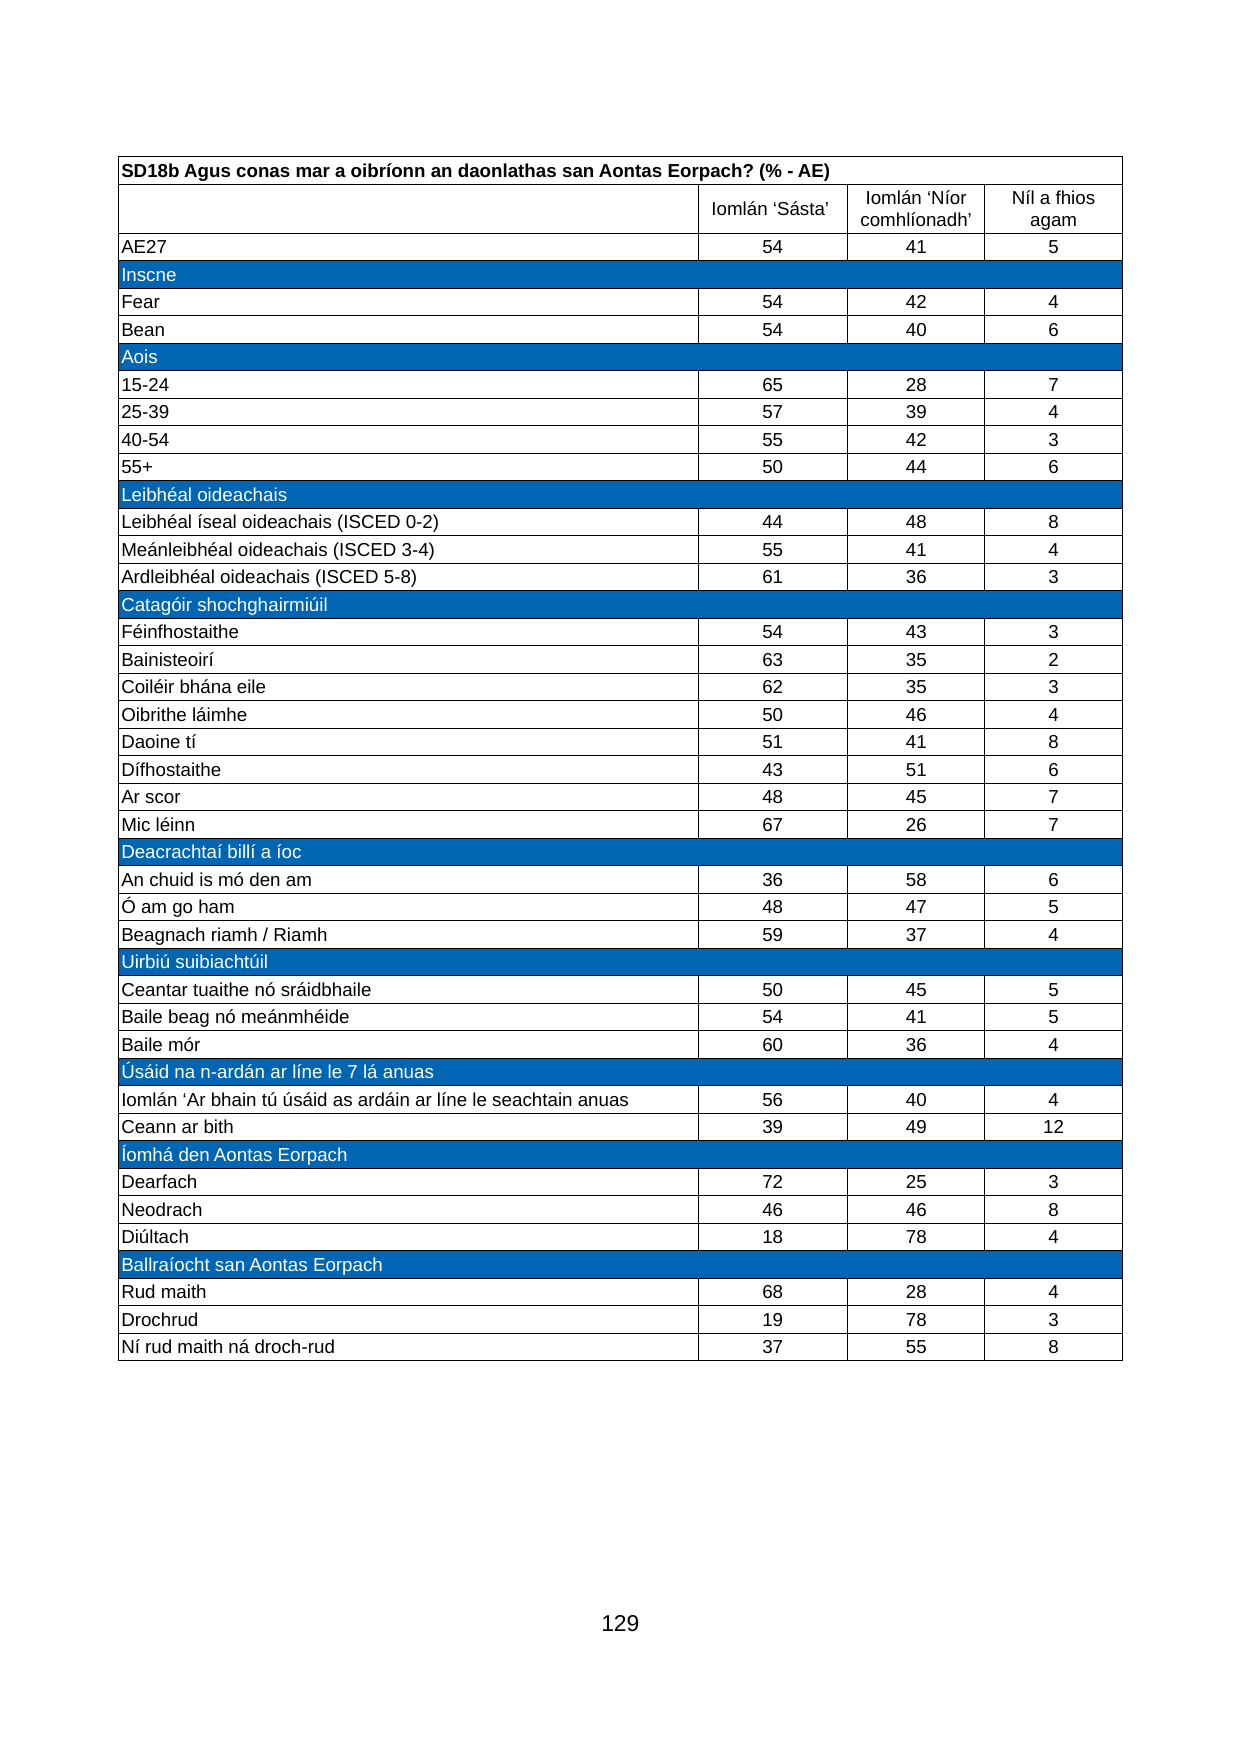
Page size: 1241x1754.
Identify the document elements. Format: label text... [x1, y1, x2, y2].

table_cell 7 [985, 784, 1122, 810]
table_cell 57 [699, 399, 847, 425]
table_cell 45 [848, 976, 984, 1003]
table_cell 6 [985, 316, 1122, 343]
table_cell 3 [985, 426, 1122, 453]
table_cell Diúltach [119, 1224, 698, 1250]
table_cell 8 [985, 1334, 1122, 1360]
table_cell Ballraíocht san Aontas Eorpach [119, 1251, 1122, 1278]
table_cell 3 [985, 1169, 1122, 1195]
table_cell 41 [848, 234, 984, 260]
table_cell An chuid is mó den am [119, 866, 698, 893]
table_cell Ní rud maith ná droch-rud [119, 1334, 698, 1360]
table_cell 19 [699, 1306, 847, 1333]
table_cell 6 [985, 866, 1122, 893]
table_cell [119, 185, 698, 233]
table_cell 40 [848, 1086, 984, 1113]
table_cell Mic léinn [119, 811, 698, 838]
table_cell 78 [848, 1224, 984, 1250]
table_cell 35 [848, 646, 984, 673]
table_cell Ar scor [119, 784, 698, 810]
table_cell 3 [985, 564, 1122, 590]
table_cell AE27 [119, 234, 698, 260]
table_cell Níl a fhios agam [985, 185, 1122, 233]
table_cell Uirbiú suibiachtúil [119, 949, 1122, 975]
table_cell Dífhostaithe [119, 756, 698, 783]
table_cell 4 [985, 1224, 1122, 1250]
table_cell 5 [985, 894, 1122, 920]
table_cell Baile beag nó meánmhéide [119, 1004, 698, 1030]
table_cell 54 [699, 316, 847, 343]
table_cell 62 [699, 674, 847, 700]
table_cell Aois [119, 344, 1122, 370]
table_cell 41 [848, 536, 984, 563]
table_cell Bainisteoirí [119, 646, 698, 673]
table_cell Ceann ar bith [119, 1114, 698, 1140]
table_cell Íomhá den Aontas Eorpach [119, 1141, 1122, 1168]
table_cell 60 [699, 1031, 847, 1058]
table_cell 35 [848, 674, 984, 700]
table_cell 46 [848, 1196, 984, 1223]
table_cell 48 [699, 894, 847, 920]
table_cell 58 [848, 866, 984, 893]
table_cell 5 [985, 976, 1122, 1003]
table_cell Neodrach [119, 1196, 698, 1223]
table_cell 15-24 [119, 371, 698, 398]
table_cell 4 [985, 399, 1122, 425]
table_cell Catagóir shochghairmiúil [119, 591, 1122, 618]
table_cell 26 [848, 811, 984, 838]
table_cell 67 [699, 811, 847, 838]
table_cell Coiléir bhána eile [119, 674, 698, 700]
table_cell 3 [985, 674, 1122, 700]
table_cell 49 [848, 1114, 984, 1140]
table_cell 36 [699, 866, 847, 893]
table_cell Meánleibhéal oideachais (ISCED 3-4) [119, 536, 698, 563]
table_cell 43 [699, 756, 847, 783]
table_cell 51 [848, 756, 984, 783]
table_cell 28 [848, 1279, 984, 1305]
table_cell 41 [848, 1004, 984, 1030]
table_cell Fear [119, 289, 698, 315]
table_cell Dearfach [119, 1169, 698, 1195]
table_cell Deacrachtaí billí a íoc [119, 839, 1122, 865]
table_cell Bean [119, 316, 698, 343]
table_cell 39 [848, 399, 984, 425]
table_cell Drochrud [119, 1306, 698, 1333]
table_cell 54 [699, 1004, 847, 1030]
table_cell 54 [699, 289, 847, 315]
table_cell 72 [699, 1169, 847, 1195]
table_cell 54 [699, 619, 847, 645]
table_cell Leibhéal oideachais [119, 481, 1122, 508]
table_cell 18 [699, 1224, 847, 1250]
table_cell 42 [848, 289, 984, 315]
table_cell 25 [848, 1169, 984, 1195]
table_cell 4 [985, 1031, 1122, 1058]
table_cell 37 [848, 921, 984, 948]
table_cell 4 [985, 536, 1122, 563]
table_cell 12 [985, 1114, 1122, 1140]
table_cell 5 [985, 1004, 1122, 1030]
table_cell 42 [848, 426, 984, 453]
table_cell 44 [699, 509, 847, 535]
table_cell 40 [848, 316, 984, 343]
table_cell 37 [699, 1334, 847, 1360]
table_cell Iomlán ‘Ar bhain tú úsáid as ardáin ar líne le seachtain anuas [119, 1086, 698, 1113]
table_cell 36 [848, 1031, 984, 1058]
table_cell 50 [699, 976, 847, 1003]
table_cell 4 [985, 1279, 1122, 1305]
table_cell 54 [699, 234, 847, 260]
table_cell 50 [699, 454, 847, 480]
table_cell Féinfhostaithe [119, 619, 698, 645]
table_cell 78 [848, 1306, 984, 1333]
table_cell 5 [985, 234, 1122, 260]
table_cell 4 [985, 921, 1122, 948]
table_cell 8 [985, 1196, 1122, 1223]
table_cell Úsáid na n-ardán ar líne le 7 lá anuas [119, 1059, 1122, 1085]
table_cell 40-54 [119, 426, 698, 453]
table_cell Inscne [119, 261, 1122, 288]
table_cell 28 [848, 371, 984, 398]
table_cell Rud maith [119, 1279, 698, 1305]
table_cell Daoine tí [119, 729, 698, 755]
table_cell 55+ [119, 454, 698, 480]
table_cell 39 [699, 1114, 847, 1140]
table_cell 4 [985, 1086, 1122, 1113]
table_cell 8 [985, 729, 1122, 755]
table_cell 41 [848, 729, 984, 755]
table_cell 55 [848, 1334, 984, 1360]
table_cell 56 [699, 1086, 847, 1113]
table_cell Oibrithe láimhe [119, 701, 698, 728]
table_cell 51 [699, 729, 847, 755]
table_cell 2 [985, 646, 1122, 673]
table_cell 48 [699, 784, 847, 810]
table_cell 61 [699, 564, 847, 590]
table_cell 44 [848, 454, 984, 480]
table_cell 50 [699, 701, 847, 728]
table_cell 47 [848, 894, 984, 920]
table_cell 6 [985, 756, 1122, 783]
table_cell Ardleibhéal oideachais (ISCED 5-8) [119, 564, 698, 590]
table_cell 4 [985, 701, 1122, 728]
table_cell 48 [848, 509, 984, 535]
table_cell Leibhéal íseal oideachais (ISCED 0-2) [119, 509, 698, 535]
table_cell 46 [699, 1196, 847, 1223]
table_cell 65 [699, 371, 847, 398]
table_cell 25-39 [119, 399, 698, 425]
table_cell Baile mór [119, 1031, 698, 1058]
table_cell 3 [985, 1306, 1122, 1333]
table_cell 7 [985, 811, 1122, 838]
table_cell Iomlán ‘Níor comhlíonadh’ [848, 185, 984, 233]
table_cell 55 [699, 426, 847, 453]
table_cell Ó am go ham [119, 894, 698, 920]
table_cell 68 [699, 1279, 847, 1305]
table_cell 55 [699, 536, 847, 563]
table_cell 43 [848, 619, 984, 645]
table_cell Iomlán ‘Sásta’ [699, 185, 847, 233]
table_header SD18b Agus conas mar a oibríonn an daonlathas san Aontas Eorpach? (% - AE) [119, 157, 1122, 184]
table_cell 46 [848, 701, 984, 728]
table_cell 8 [985, 509, 1122, 535]
table_cell 36 [848, 564, 984, 590]
table_cell 3 [985, 619, 1122, 645]
table_cell 45 [848, 784, 984, 810]
table_cell Beagnach riamh / Riamh [119, 921, 698, 948]
table_cell 4 [985, 289, 1122, 315]
table_cell Ceantar tuaithe nó sráidbhaile [119, 976, 698, 1003]
table_cell 6 [985, 454, 1122, 480]
table_cell 7 [985, 371, 1122, 398]
table_cell 63 [699, 646, 847, 673]
table_cell 59 [699, 921, 847, 948]
